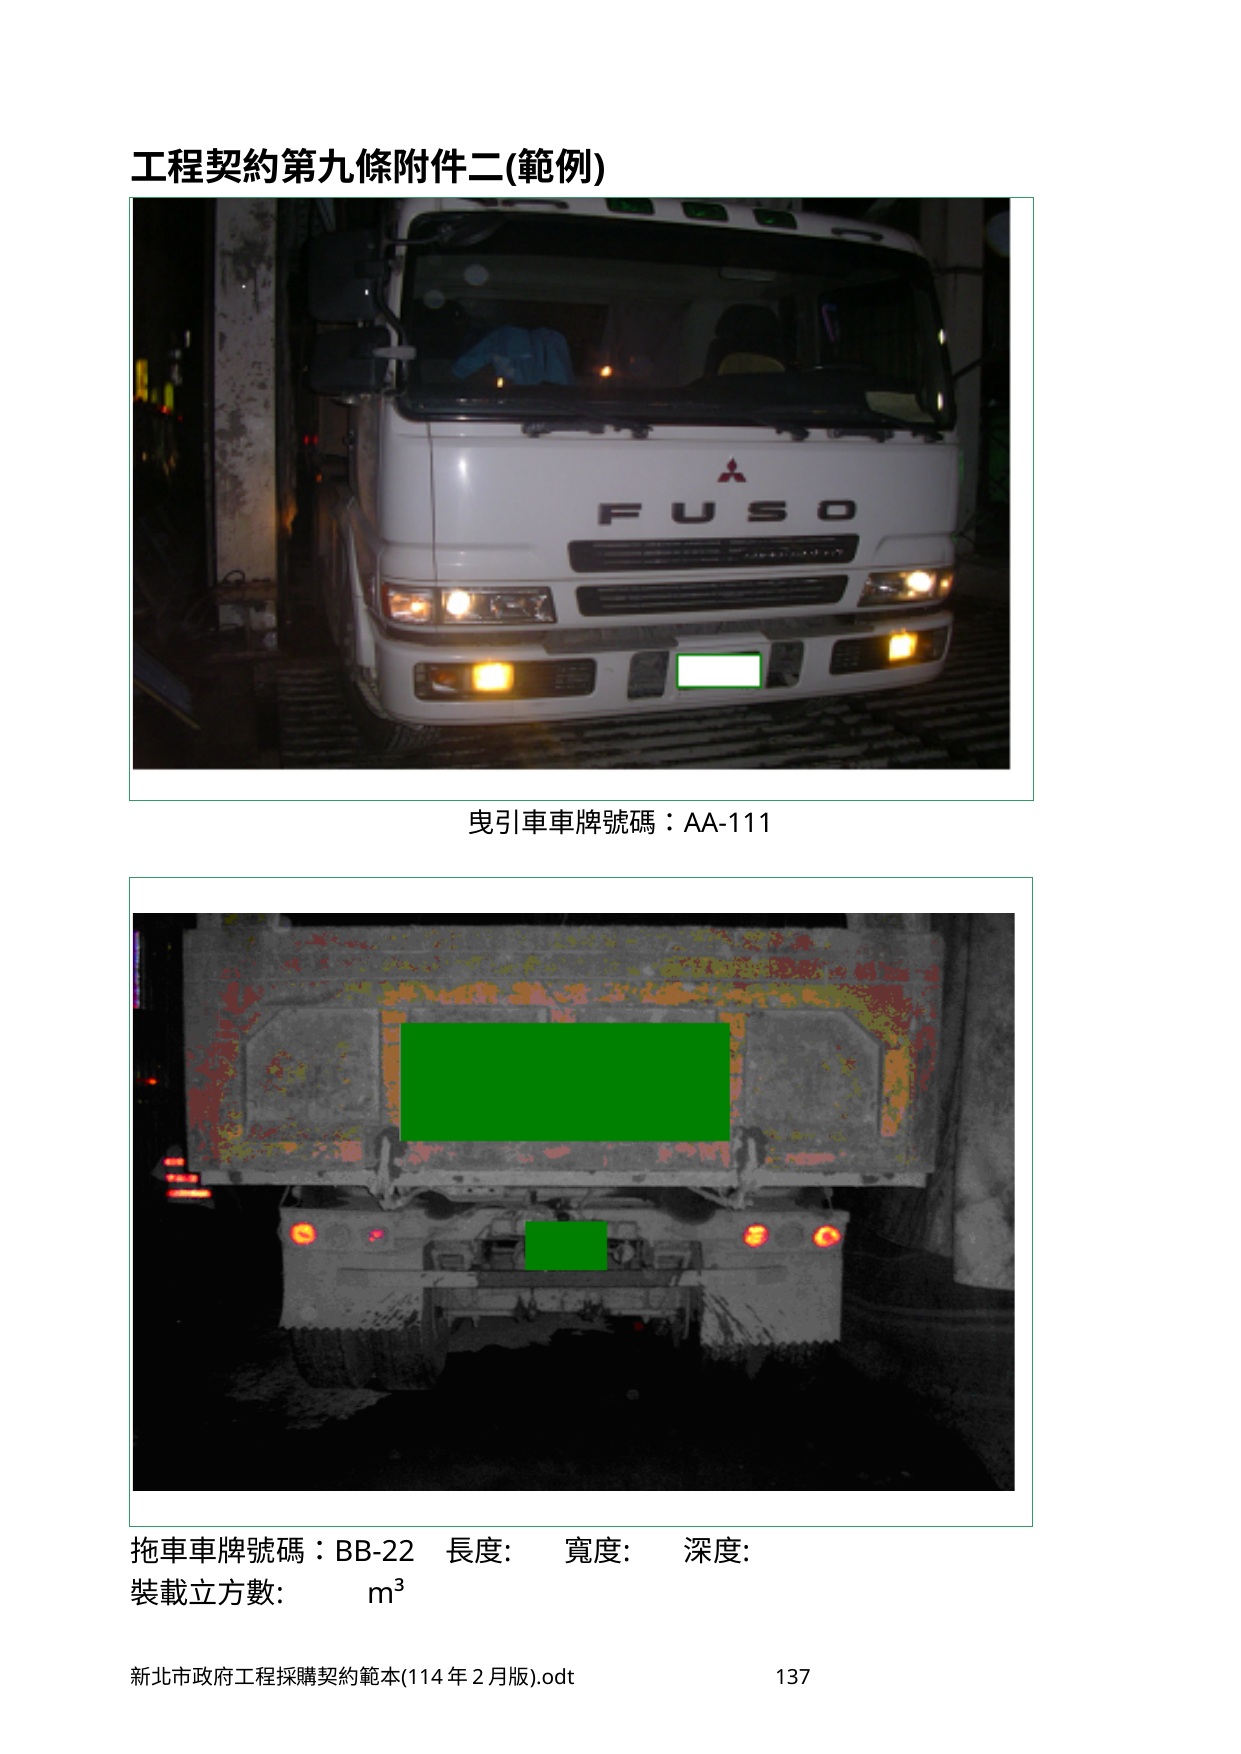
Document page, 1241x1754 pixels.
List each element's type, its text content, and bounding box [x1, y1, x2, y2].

text 拖車車牌號碼：BB-22 長度: 寬度: 深度: [130, 1527, 1110, 1569]
text 曳引車車牌號碼：AA-111 [130, 801, 1110, 840]
text 工程契約第九條附件二(範例) [130, 137, 1110, 191]
table_header [130, 878, 1032, 1526]
table_header [130, 198, 1033, 799]
text 裝載立方數: m³ [130, 1569, 1110, 1612]
